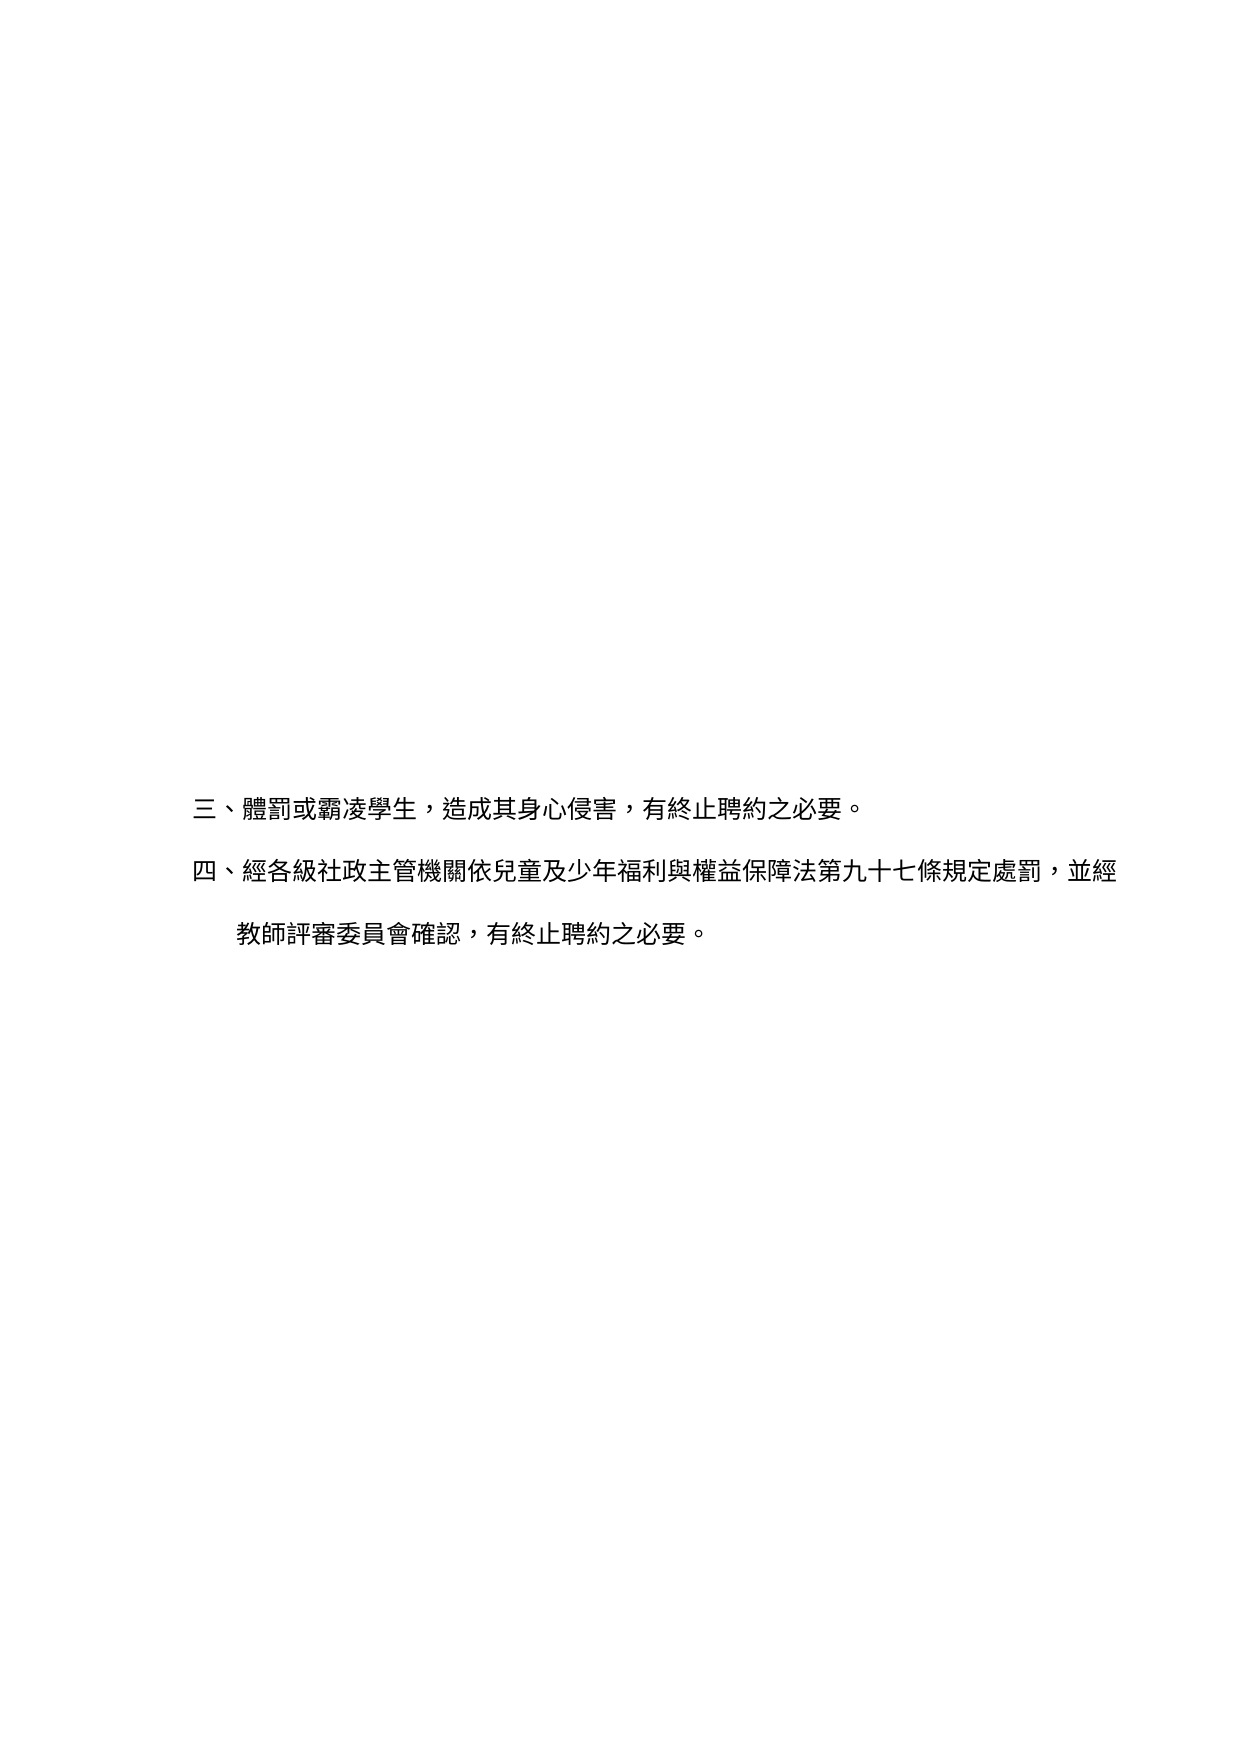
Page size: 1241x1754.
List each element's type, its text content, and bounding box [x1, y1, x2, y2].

text 三、體罰或霸凌學生，造成其身心侵害，有終止聘約之必要。 [192, 766, 1122, 828]
text 四、經各級社政主管機關依兒童及少年福利與權益保障法第九十七條規定處罰，並經教師評審委員會確認，有終止聘約之必要。 [192, 828, 1122, 953]
